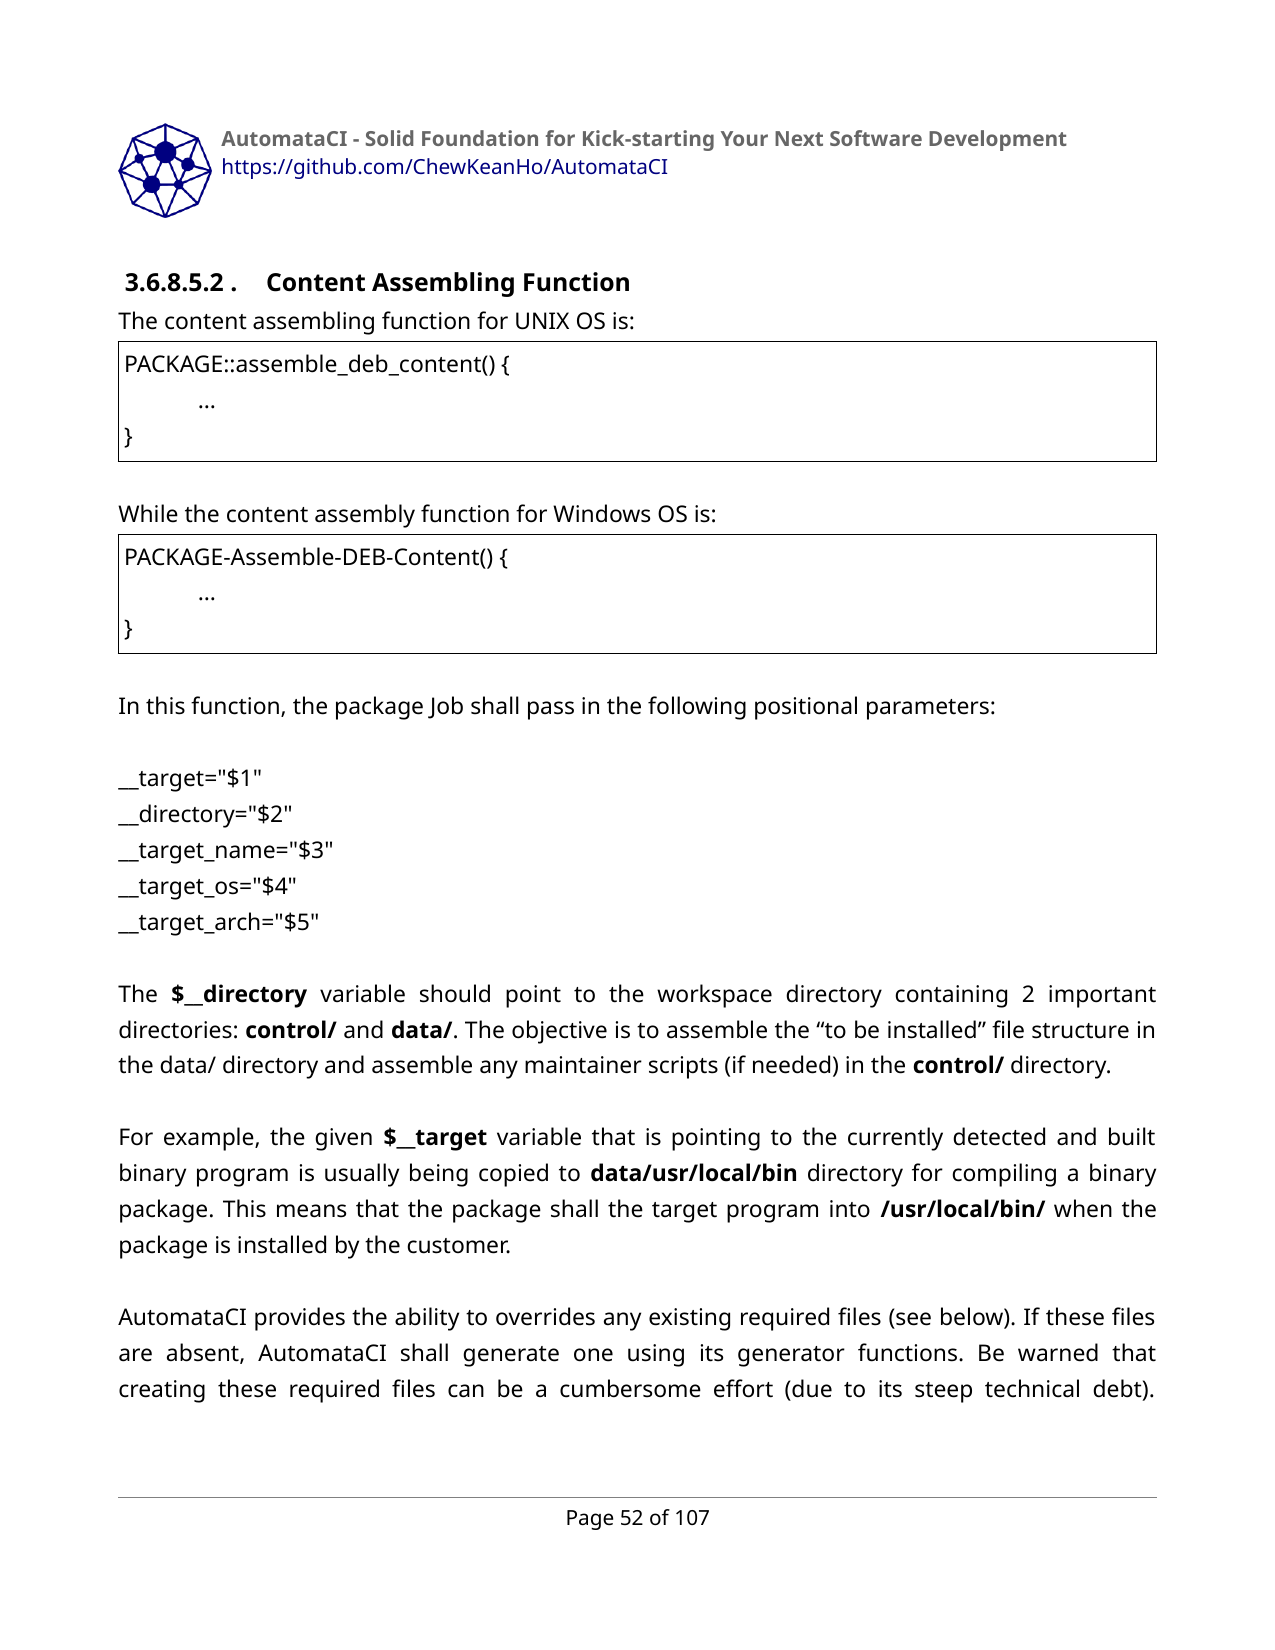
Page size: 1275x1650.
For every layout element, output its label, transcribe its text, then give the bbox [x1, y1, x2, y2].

table_header PACKAGE::assemble_deb_content() { … } [119, 342, 1156, 461]
text __target_os="$4" [118, 870, 1157, 901]
text In this function, the package Job shall pass in the following positional parameters: [118, 690, 1157, 721]
text __target_arch="$5" [118, 906, 1157, 937]
text AutomataCI provides the ability to overrides any existing required files (see below). If these files are absent, AutomataCI shall generate one using its generator functions. Be warned that creating these required files can be a cumbersome effort (due to its steep technical debt). [118, 1301, 1157, 1404]
text For example, the given $__target variable that is pointing to the currently detected and built binary program is usually being copied to data/usr/local/bin directory for compiling a binary package. This means that the package shall the target program into /usr/local/bin/ when the package is installed by the customer. [118, 1121, 1157, 1260]
table_header PACKAGE-Assemble-DEB-Content() { … } [119, 535, 1156, 653]
text __target="$1" [118, 762, 1157, 793]
text While the content assembly function for Windows OS is: [118, 498, 1157, 529]
picture [118, 123, 212, 218]
text __directory="$2" [118, 798, 1157, 829]
text The content assembling function for UNIX OS is: [118, 305, 1157, 337]
text The $__directory variable should point to the workspace directory containing 2 important directories: control/ and data/. The objective is to assemble the “to be installed” file structure in the data/ directory and assemble any maintainer scripts (if needed) in the control/ directory. [118, 978, 1157, 1081]
subtitle Content Assembling Function [118, 265, 1157, 299]
text __target_name="$3" [118, 834, 1157, 865]
